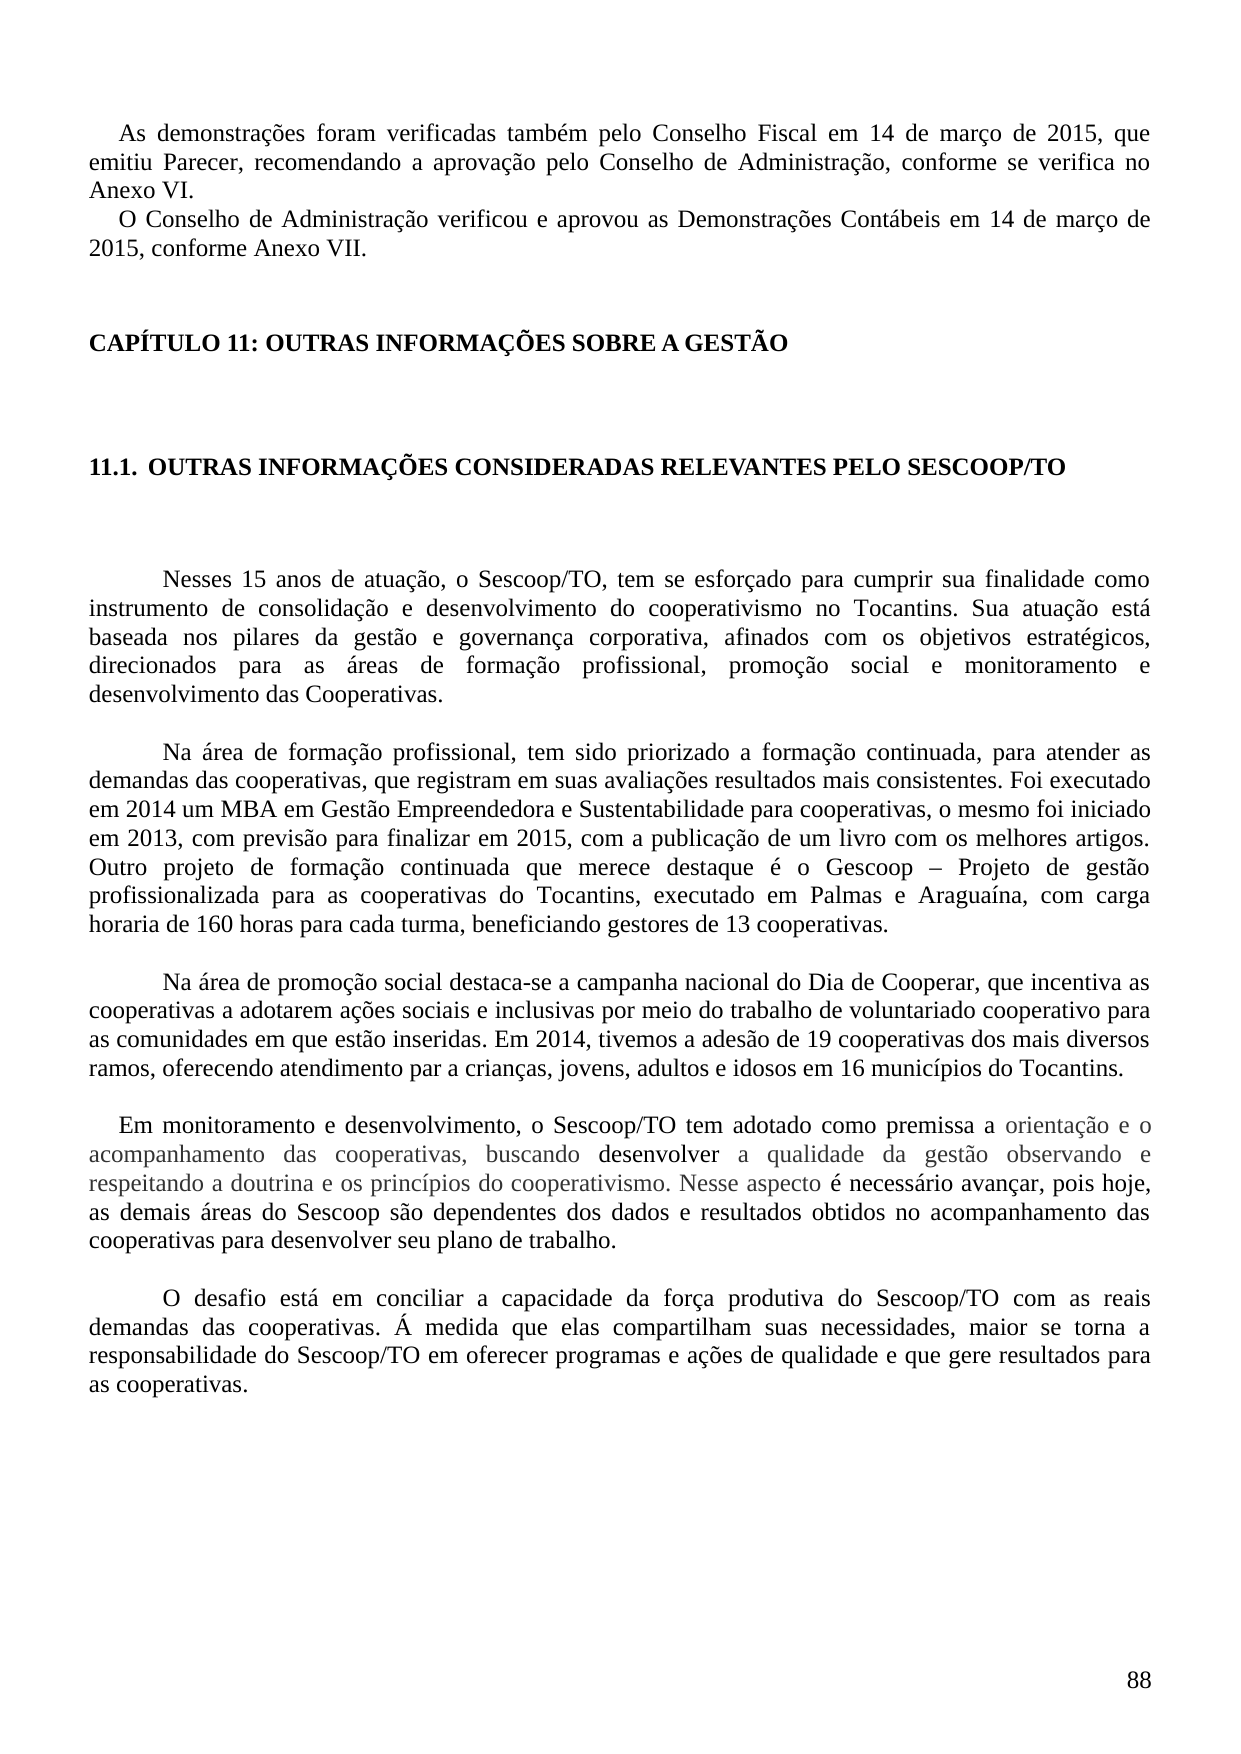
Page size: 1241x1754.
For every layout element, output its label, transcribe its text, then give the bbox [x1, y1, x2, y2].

text As demonstrações foram verificadas também pelo Conselho Fiscal em 14 de março de 2015, que emitiu Parecer, recomendando a aprovação pelo Conselho de Administração, conforme se verifica no Anexo VI. [89, 118, 1152, 204]
text O desafio está em conciliar a capacidade da força produtiva do Sescoop/TO com as reais demandas das cooperativas. Á medida que elas compartilham suas necessidades, maior se torna a responsabilidade do Sescoop/TO em oferecer programas e ações de qualidade e que gere resultados para as cooperativas. [89, 1283, 1152, 1398]
text Em monitoramento e desenvolvimento, o Sescoop/TO tem adotado como premissa a orientação e o acompanhamento das cooperativas, buscando desenvolver a qualidade da gestão observando e respeitando a doutrina e os princípios do cooperativismo. Nesse aspecto é necessário avançar, pois hoje, as demais áreas do Sescoop são dependentes dos dados e resultados obtidos no acompanhamento das cooperativas para desenvolver seu plano de trabalho. [89, 1110, 1152, 1254]
subtitle CAPÍTULO 11: OUTRAS INFORMAÇÕES SOBRE A GESTÃO [89, 328, 1152, 357]
text Nesses 15 anos de atuação, o Sescoop/TO, tem se esforçado para cumprir sua finalidade como instrumento de consolidação e desenvolvimento do cooperativismo no Tocantins. Sua atuação está baseada nos pilares da gestão e governança corporativa, afinados com os objetivos estratégicos, direcionados para as áreas de formação profissional, promoção social e monitoramento e desenvolvimento das Cooperativas. [89, 564, 1152, 708]
text Na área de promoção social destaca-se a campanha nacional do Dia de Cooperar, que incentiva as cooperativas a adotarem ações sociais e inclusivas por meio do trabalho de voluntariado cooperativo para as comunidades em que estão inseridas. Em 2014, tivemos a adesão de 19 cooperativas dos mais diversos ramos, oferecendo atendimento par a crianças, jovens, adultos e idosos em 16 municípios do Tocantins. [89, 967, 1152, 1082]
text Na área de formação profissional, tem sido priorizado a formação continuada, para atender as demandas das cooperativas, que registram em suas avaliações resultados mais consistentes. Foi executado em 2014 um MBA em Gestão Empreendedora e Sustentabilidade para cooperativas, o mesmo foi iniciado em 2013, com previsão para finalizar em 2015, com a publicação de um livro com os melhores artigos. Outro projeto de formação continuada que merece destaque é o Gescoop – Projeto de gestão profissionalizada para as cooperativas do Tocantins, executado em Palmas e Araguaína, com carga horaria de 160 horas para cada turma, beneficiando gestores de 13 cooperativas. [89, 737, 1152, 938]
list Outras Informações Consideradas Relevantes pelo Sescoop/to [89, 452, 1152, 481]
text O Conselho de Administração verificou e aprovou as Demonstrações Contábeis em 14 de março de 2015, conforme Anexo VII. [89, 204, 1152, 262]
